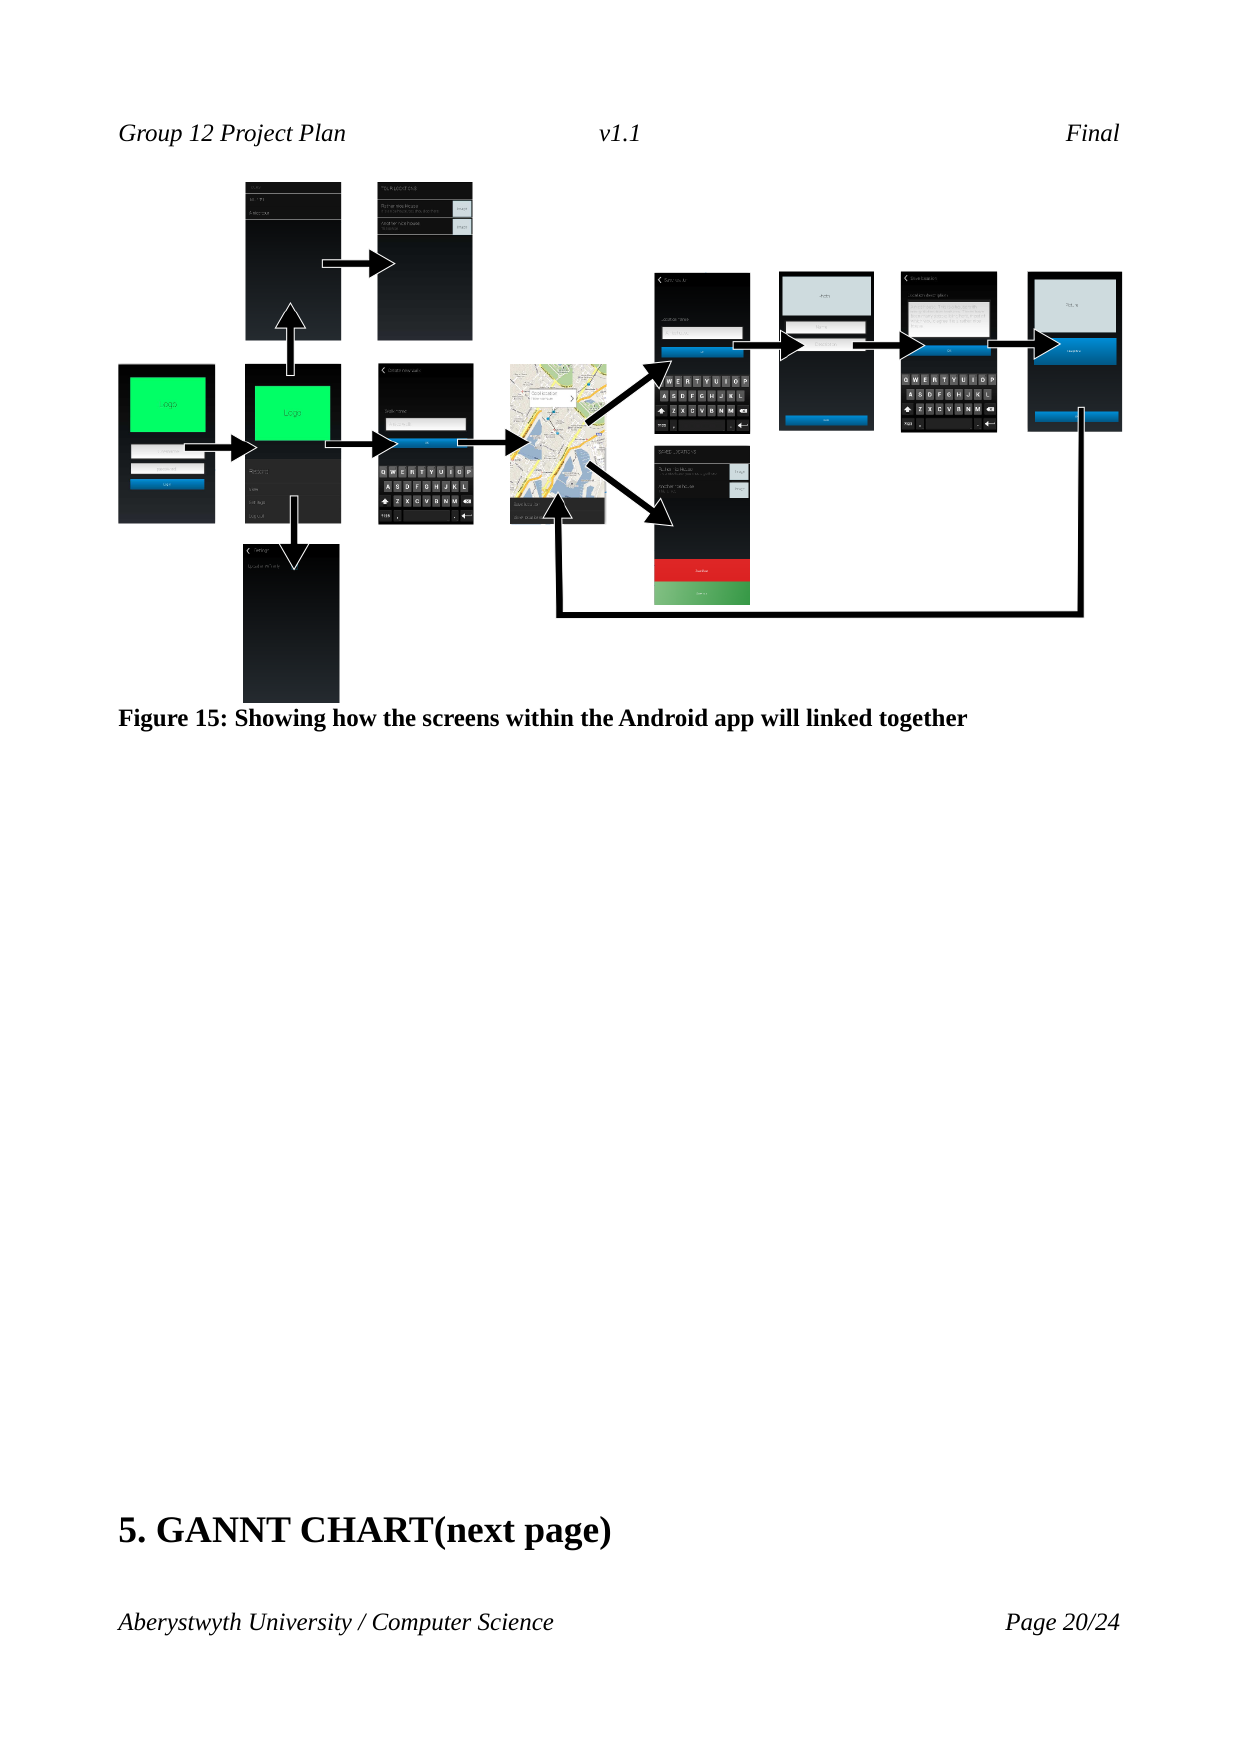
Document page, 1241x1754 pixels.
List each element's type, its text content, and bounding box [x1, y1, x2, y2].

text [118, 176, 1122, 182]
text 5. GANNT CHART(next page) [118, 1508, 1122, 1551]
picture [118, 182, 1123, 703]
text Figure 15: Showing how the screens within the Android app will linked together [118, 703, 1122, 731]
